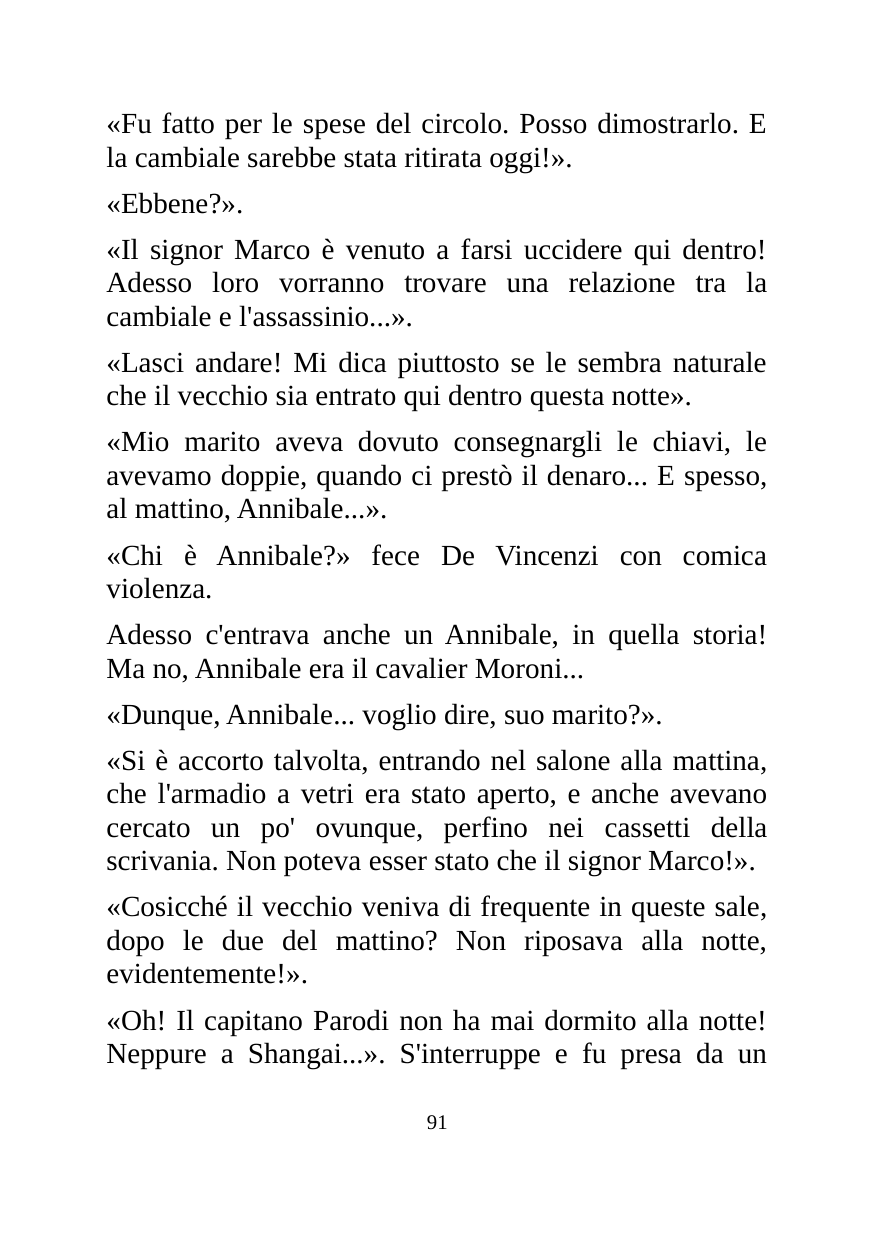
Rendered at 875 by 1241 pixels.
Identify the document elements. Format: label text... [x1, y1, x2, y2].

text «Oh! Il capitano Parodi non ha mai dormito alla notte! Neppure a Shangai...». S'interruppe e fu presa da un [106, 1003, 768, 1070]
text «Chi è Annibale?» fece De Vincenzi con comica violenza. [106, 538, 768, 605]
text «Il signor Marco è venuto a farsi uccidere qui dentro! Adesso loro vorranno trovare una relazione tra la cambiale e l'assassinio...». [106, 232, 768, 332]
text «Si è accorto talvolta, entrando nel salone alla mattina, che l'armadio a vetri era stato aperto, e anche avevano cercato un po' ovunque, perfino nei cassetti della scrivania. Non poteva esser stato che il signor Marco!». [106, 743, 768, 877]
text «Ebbene?». [106, 186, 768, 219]
text «Lasci andare! Mi dica piuttosto se le sembra naturale che il vecchio sia entrato qui dentro questa notte». [106, 345, 768, 412]
text «Cosicché il vecchio veniva di frequente in queste sale, dopo le due del mattino? Non riposava alla notte, evidentemente!». [106, 889, 768, 990]
text Adesso c'entrava anche un Annibale, in quella storia! Ma no, Annibale era il cavalier Moroni... [106, 617, 768, 684]
text «Dunque, Annibale... voglio dire, suo marito?». [106, 697, 768, 730]
text «Fu fatto per le spese del circolo. Posso dimostrarlo. E la cambiale sarebbe stata ritirata oggi!». [106, 106, 768, 173]
text «Mio marito aveva dovuto consegnargli le chiavi, le avevamo doppie, quando ci prestò il denaro... E spesso, al mattino, Annibale...». [106, 424, 768, 525]
